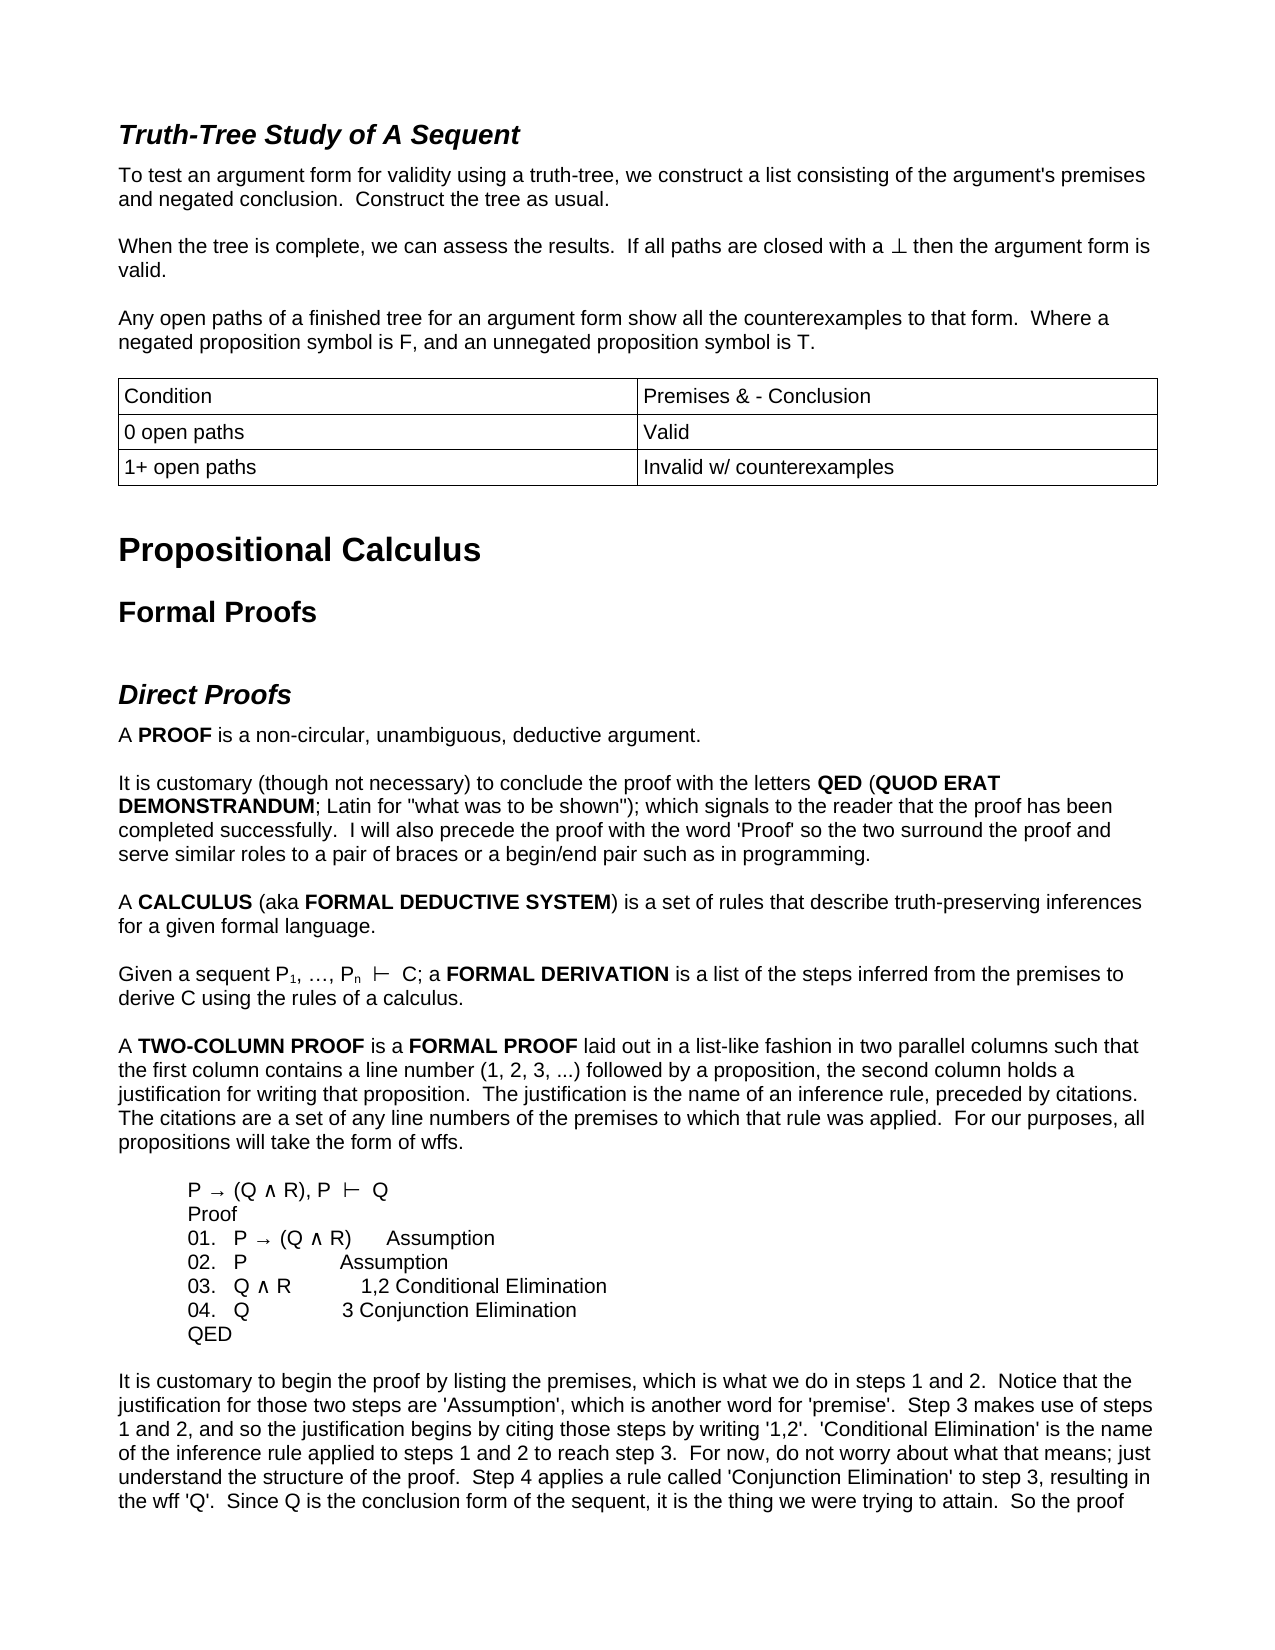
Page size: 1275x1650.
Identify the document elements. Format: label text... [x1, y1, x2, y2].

subtitle Propositional Calculus [118, 529, 1157, 568]
text 04. Q 3 Conjunction Elimination [118, 1297, 1157, 1321]
text A PROOF is a non-circular, unambiguous, deductive argument. [118, 722, 1157, 746]
text To test an argument form for validity using a truth-tree, we construct a list consisting of the argument's premises and negated conclusion. Construct the tree as usual. [118, 162, 1157, 210]
table_cell 1+ open paths [119, 450, 637, 485]
table_cell Valid [638, 415, 1157, 449]
table_header Premises & - Conclusion [638, 379, 1157, 414]
text Proof [118, 1202, 1157, 1226]
subtitle Direct Proofs [118, 678, 1157, 710]
table_header Condition [119, 379, 637, 414]
subtitle Formal Proofs [118, 595, 1157, 629]
text QED [118, 1321, 1157, 1345]
text Any open paths of a finished tree for an argument form show all the counterexamples to that form. Where a negated proposition symbol is F, and an unnegated proposition symbol is T. [118, 306, 1157, 354]
table_cell Invalid w/ counterexamples [638, 450, 1157, 485]
text P → (Q ∧ R), P ⊢ Q [118, 1178, 1157, 1202]
text 03. Q ∧ R 1,2 Conditional Elimination [118, 1273, 1157, 1297]
text When the tree is complete, we can assess the results. If all paths are closed with a ⊥ then the argument form is valid. [118, 234, 1157, 282]
text It is customary (though not necessary) to conclude the proof with the letters QED (QUOD ERAT DEMONSTRANDUM; Latin for "what was to be shown"); which signals to the reader that the proof has been completed successfully. I will also precede the proof with the word 'Proof' so the two surround the proof and serve similar roles to a pair of braces or a begin/end pair such as in programming. [118, 770, 1157, 866]
text A TWO-COLUMN PROOF is a FORMAL PROOF laid out in a list-like fashion in two parallel columns such that the first column contains a line number (1, 2, 3, ...) followed by a proposition, the second column holds a justification for writing that proposition. The justification is the name of an inference rule, preceded by citations. The citations are a set of any line numbers of the premises to which that rule was applied. For our purposes, all propositions will take the form of wffs. [118, 1034, 1157, 1154]
text It is customary to begin the proof by listing the premises, which is what we do in steps 1 and 2. Notice that the justification for those two steps are 'Assumption', which is another word for 'premise'. Step 3 makes use of steps 1 and 2, and so the justification begins by citing those steps by writing '1,2'. 'Conditional Elimination' is the name of the inference rule applied to steps 1 and 2 to reach step 3. For now, do not worry about what that means; just understand the structure of the proof. Step 4 applies a rule called 'Conjunction Elimination' to step 3, resulting in the wff 'Q'. Since Q is the conclusion form of the sequent, it is the thing we were trying to attain. So the proof [118, 1369, 1157, 1513]
text A CALCULUS (aka FORMAL DEDUCTIVE SYSTEM) is a set of rules that describe truth-preserving inferences for a given formal language. [118, 890, 1157, 938]
text 01. P → (Q ∧ R) Assumption [118, 1226, 1157, 1249]
text Given a sequent P1, …, Pn ⊢ C; a FORMAL DERIVATION is a list of the steps inferred from the premises to derive C using the rules of a calculus. [118, 962, 1157, 1010]
table_cell 0 open paths [119, 415, 637, 449]
subtitle Truth-Tree Study of A Sequent [118, 118, 1157, 150]
text 02. P Assumption [118, 1249, 1157, 1273]
